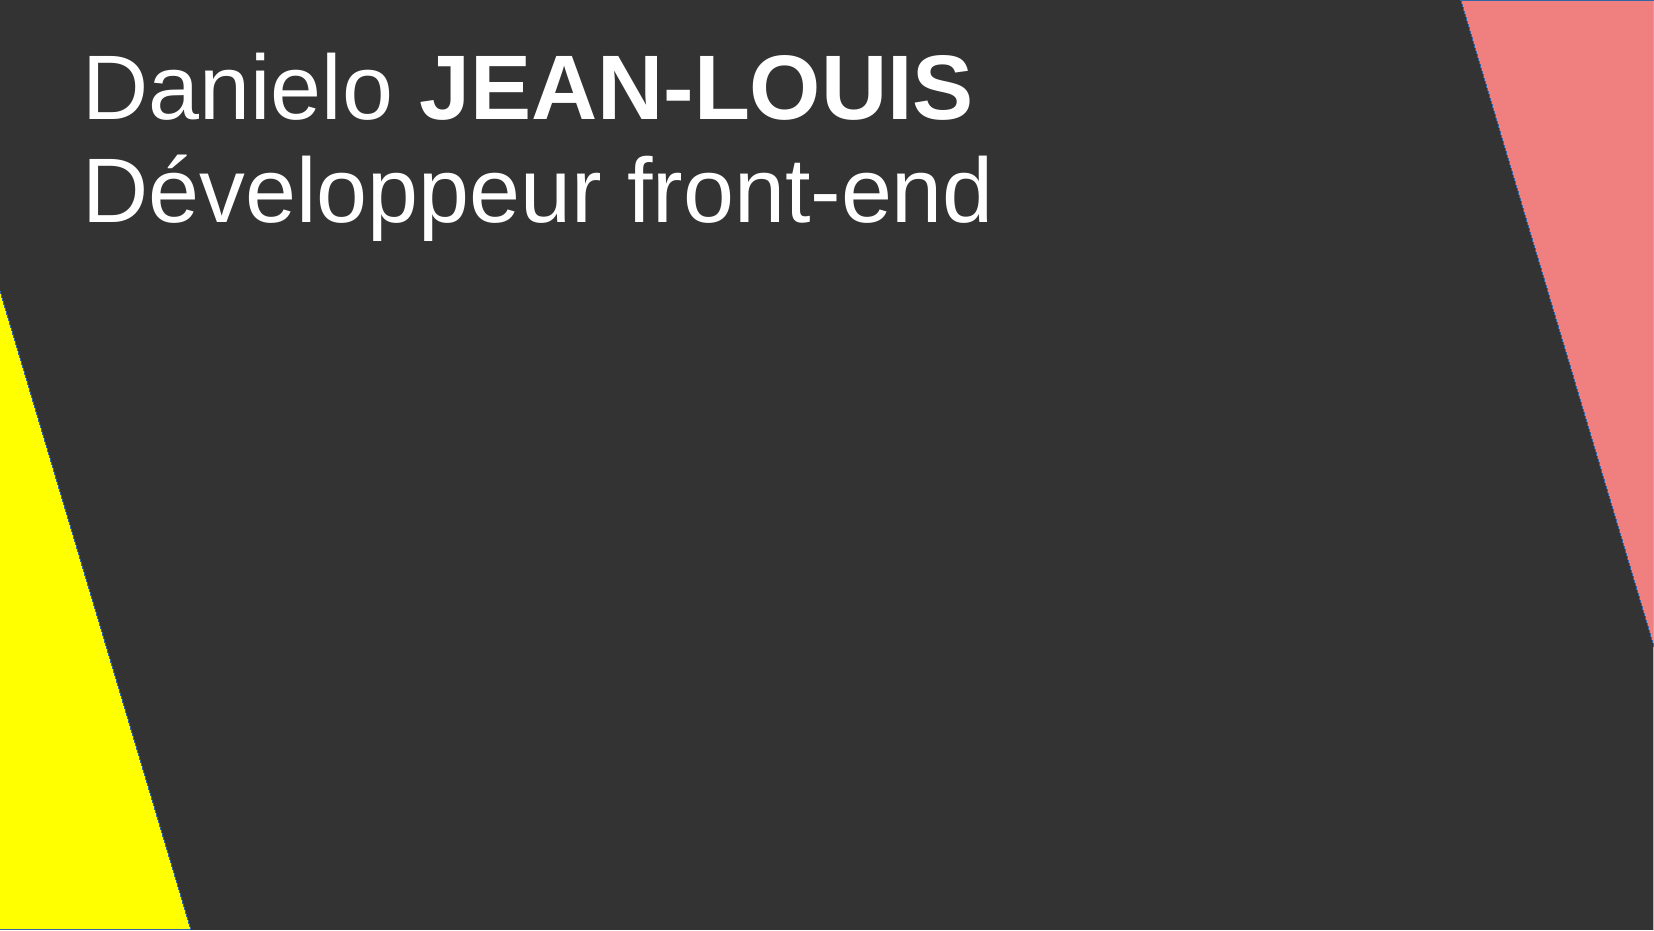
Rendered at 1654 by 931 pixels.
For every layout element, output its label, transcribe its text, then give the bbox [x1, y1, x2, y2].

text_box [0, 290, 191, 930]
text_box [1460, 0, 1654, 647]
subtitle Danielo JEAN-LOUIS Développeur front-end [82, 36, 1571, 758]
